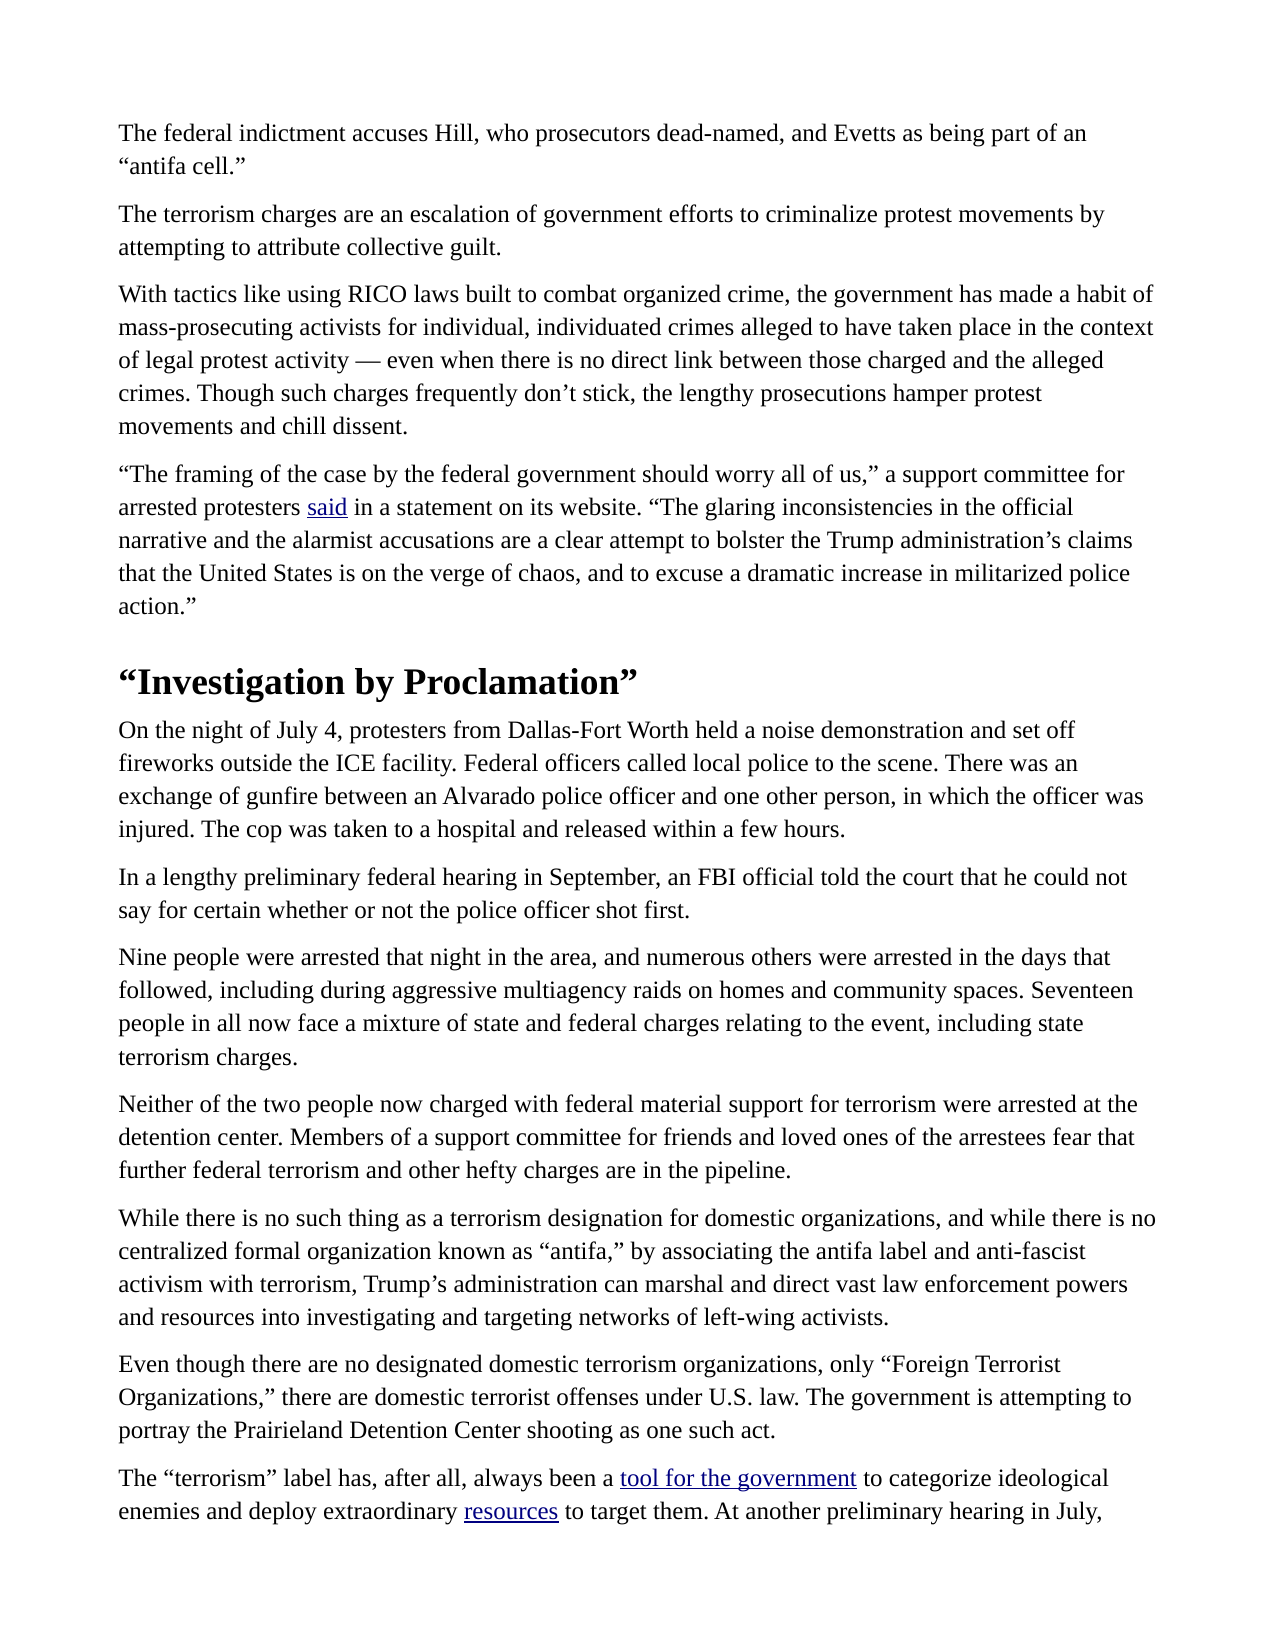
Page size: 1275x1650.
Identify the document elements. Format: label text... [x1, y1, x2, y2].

text Even though there are no designated domestic terrorism organizations, only “Foreign Terrorist Organizations,” there are domestic terrorist offenses under U.S. law. The government is attempting to portray the Prairieland Detention Center shooting as one such act. [118, 1349, 1157, 1444]
text The terrorism charges are an escalation of government efforts to criminalize protest movements by attempting to attribute collective guilt. [118, 199, 1157, 261]
text With tactics like using RICO laws built to combat organized crime, the government has made a habit of mass-prosecuting activists for individual, individuated crimes alleged to have taken place in the context of legal protest activity — even when there is no direct link between those charged and the alleged crimes. Though such charges frequently don’t stick, the lengthy prosecutions hamper protest movements and chill dissent. [118, 279, 1157, 440]
text On the night of July 4, protesters from Dallas-Fort Worth held a noise demonstration and set off fireworks outside the ICE facility. Federal officers called local police to the scene. There was an exchange of gunfire between an Alvarado police officer and one other person, in which the officer was injured. The cop was taken to a hospital and released within a few hours. [118, 715, 1157, 843]
subtitle “Investigation by Proclamation” [118, 659, 1157, 703]
text The federal indictment accuses Hill, who prosecutors dead-named, and Evetts as being part of an “antifa cell.” [118, 118, 1157, 180]
text While there is no such thing as a terrorism designation for domestic organizations, and while there is no centralized formal organization known as “antifa,” by associating the antifa label and anti-fascist activism with terrorism, Trump’s administration can marshal and direct vast law enforcement powers and resources into investigating and targeting networks of left-wing activists. [118, 1203, 1157, 1331]
text Nine people were arrested that night in the area, and numerous others were arrested in the days that followed, including during aggressive multiagency raids on homes and community spaces. Seventeen people in all now face a mixture of state and federal charges relating to the event, including state terrorism charges. [118, 942, 1157, 1070]
text The “terrorism” label has, after all, always been a tool for the government to categorize ideological enemies and deploy extraordinary resources to target them. At another preliminary hearing in July, [118, 1463, 1157, 1525]
text Neither of the two people now charged with federal material support for terrorism were arrested at the detention center. Members of a support committee for friends and loved ones of the arrestees fear that further federal terrorism and other hefty charges are in the pipeline. [118, 1089, 1157, 1184]
text “The framing of the case by the federal government should worry all of us,” a support committee for arrested protesters said in a statement on its website. “The glaring inconsistencies in the official narrative and the alarmist accusations are a clear attempt to bolster the Trump administration’s claims that the United States is on the verge of chaos, and to excuse a dramatic increase in militarized police action.” [118, 459, 1157, 620]
text In a lengthy preliminary federal hearing in September, an FBI official told the court that he could not say for certain whether or not the police officer shot first. [118, 862, 1157, 924]
